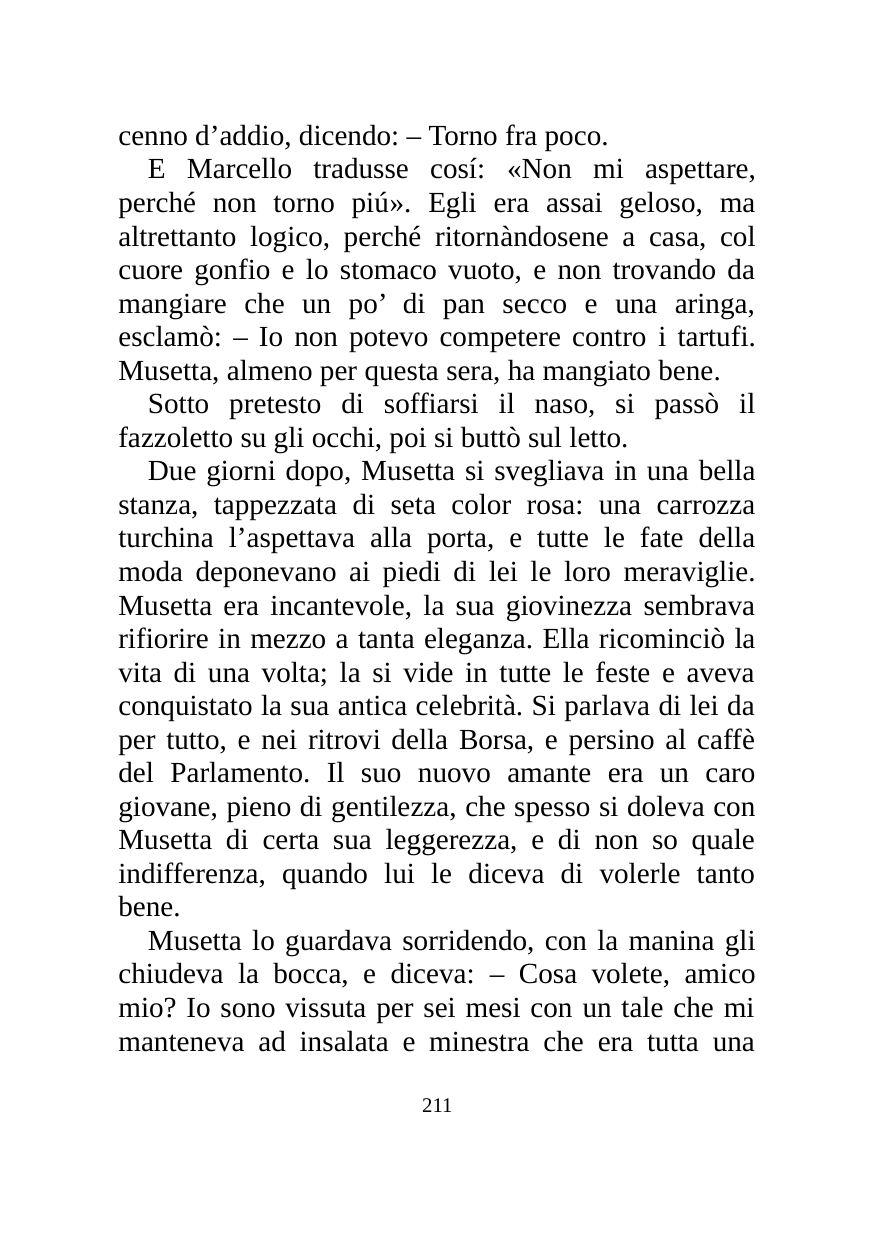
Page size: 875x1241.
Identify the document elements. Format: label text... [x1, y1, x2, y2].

text cenno d’addio, dicendo: ‒ Torno fra poco. [118, 118, 756, 152]
text Sotto pretesto di soffiarsi il naso, si passò il fazzoletto su gli occhi, poi si buttò sul letto. [118, 386, 756, 453]
text E Marcello tradusse cosí: «Non mi aspettare, perché non torno piú». Egli era assai geloso, ma altrettanto logico, perché ritornàndosene a casa, col cuore gonfio e lo stomaco vuoto, e non trovando da mangiare che un po’ di pan secco e una aringa, esclamò: ‒ Io non potevo competere contro i tartufi. Musetta, almeno per questa sera, ha mangiato bene. [118, 152, 756, 386]
text Musetta lo guardava sorridendo, con la manina gli chiudeva la bocca, e diceva: ‒ Cosa volete, amico mio? Io sono vissuta per sei mesi con un tale che mi manteneva ad insalata e minestra che era tutta una [118, 923, 756, 1057]
text Due giorni dopo, Musetta si svegliava in una bella stanza, tappezzata di seta color rosa: una carrozza turchina l’aspettava alla porta, e tutte le fate della moda deponevano ai piedi di lei le loro meraviglie. Musetta era incantevole, la sua giovinezza sembrava rifiorire in mezzo a tanta eleganza. Ella ricominciò la vita di una volta; la si vide in tutte le feste e aveva conquistato la sua antica celebrità. Si parlava di lei da per tutto, e nei ritrovi della Borsa, e persino al caffè del Parlamento. Il suo nuovo amante era un caro giovane, pieno di gentilezza, che spesso si doleva con Musetta di certa sua leggerezza, e di non so quale indifferenza, quando lui le diceva di volerle tanto bene. [118, 453, 756, 923]
